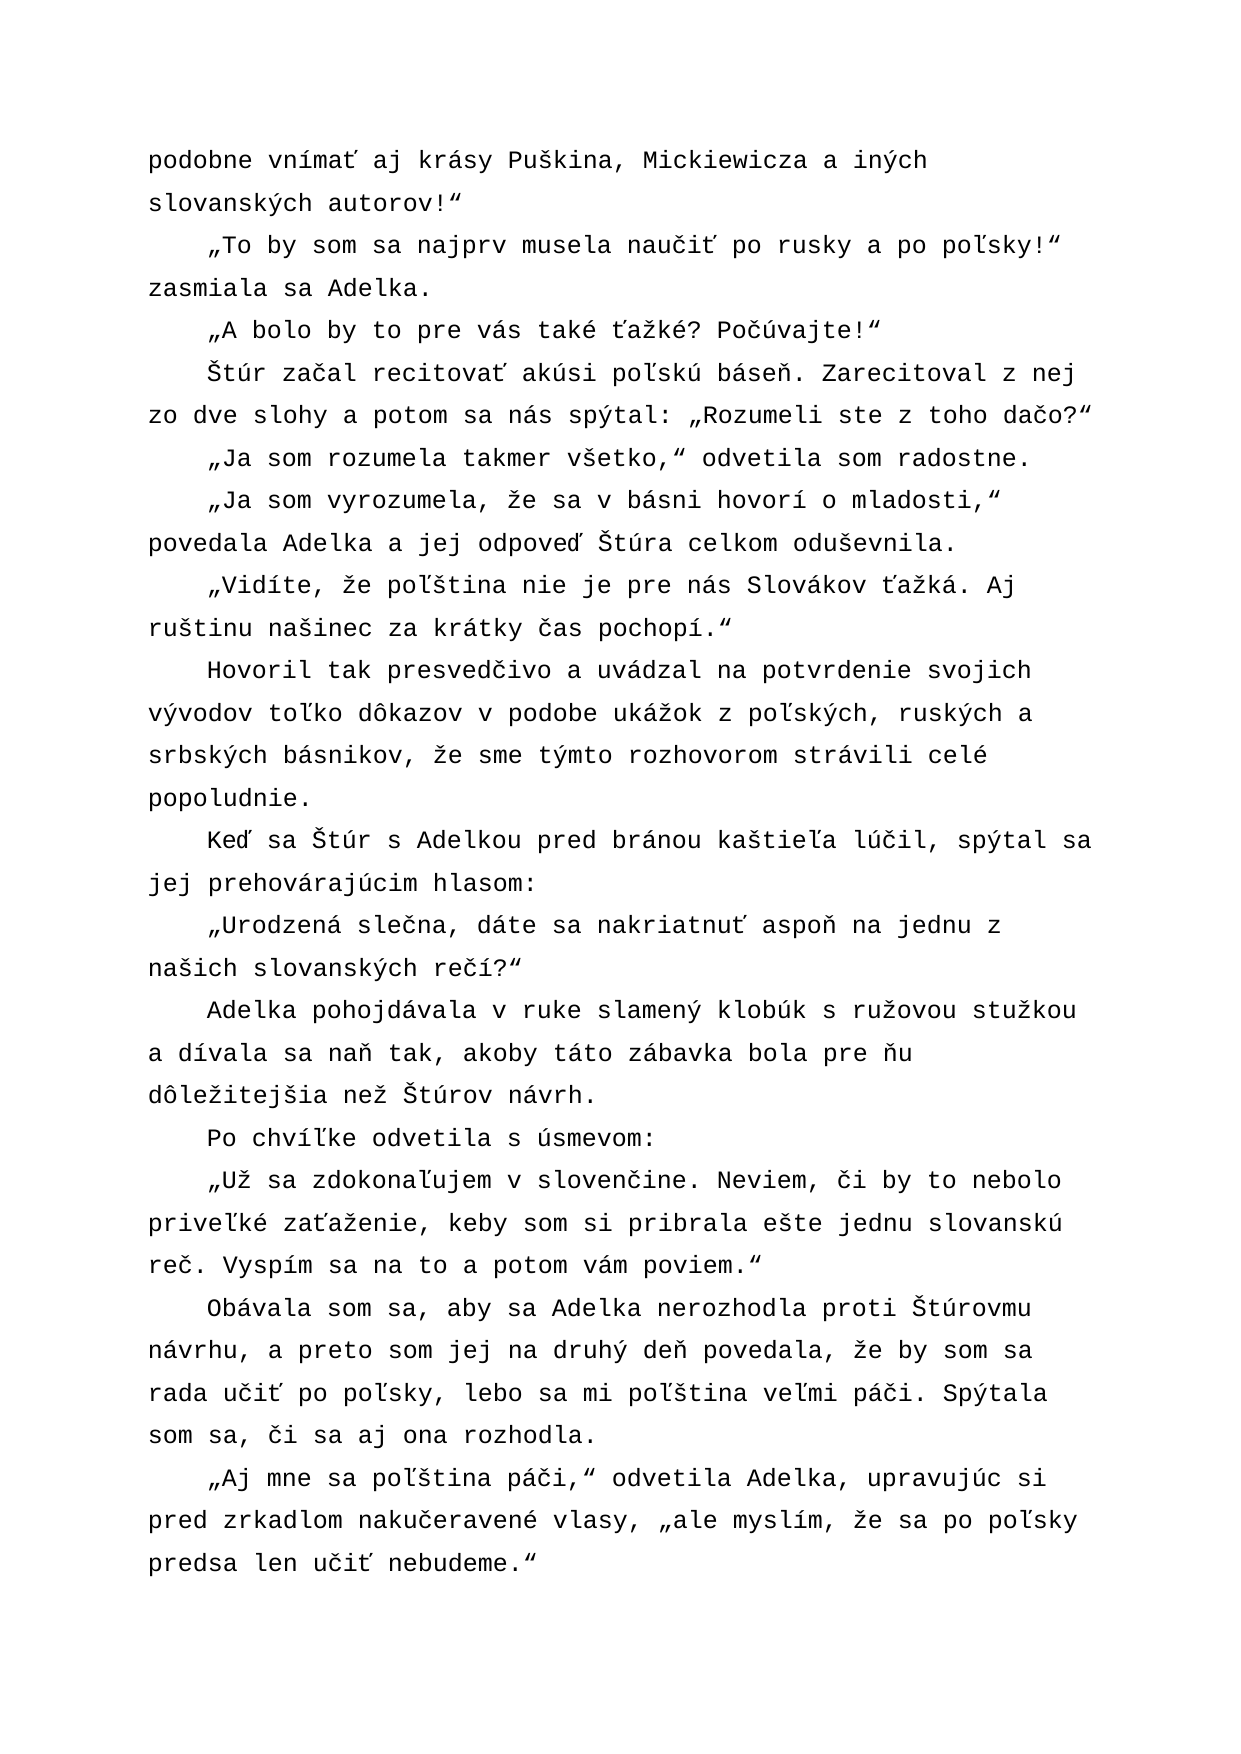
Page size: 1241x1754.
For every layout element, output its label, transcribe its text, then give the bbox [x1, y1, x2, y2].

text Hovoril tak presvedčivo a uvádzal na potvrdenie svojich vývodov toľko dôkazov v podobe ukážok z poľských, ruských a srbských básnikov, že sme týmto rozhovorom strávili celé popoludnie. [148, 658, 1093, 813]
text Štúr začal recitovať akúsi poľskú báseň. Zarecitoval z nej zo dve slohy a potom sa nás spýtal: „Rozumeli ste z toho dačo?“ [148, 360, 1093, 431]
text podobne vnímať aj krásy Puškina, Mickiewicza a iných slovanských autorov!“ [148, 148, 1093, 218]
text Keď sa Štúr s Adelkou pred bránou kaštieľa lúčil, spýtal sa jej prehovárajúcim hlasom: [148, 828, 1093, 898]
text Obávala som sa, aby sa Adelka nerozhodla proti Štúrovmu návrhu, a preto som jej na druhý deň povedala, že by som sa rada učiť po poľsky, lebo sa mi poľština veľmi páči. Spýtala som sa, či sa aj ona rozhodla. [148, 1295, 1093, 1451]
text „To by som sa najprv musela naučiť po rusky a po poľsky!“ zasmiala sa Adelka. [148, 233, 1093, 303]
text „Ja som rozumela takmer všetko,“ odvetila som radostne. [148, 445, 1093, 473]
text „Aj mne sa poľština páči,“ odvetila Adelka, upravujúc si pred zrkadlom nakučeravené vlasy, „ale myslím, že sa po poľsky predsa len učiť nebudeme.“ [148, 1465, 1093, 1578]
text „Ja som vyrozumela, že sa v básni hovorí o mladosti,“ povedala Adelka a jej odpoveď Štúra celkom oduševnila. [148, 488, 1093, 558]
text „A bolo by to pre vás také ťažké? Počúvajte!“ [148, 318, 1093, 346]
text „Vidíte, že poľština nie je pre nás Slovákov ťažká. Aj ruštinu našinec za krátky čas pochopí.“ [148, 573, 1093, 643]
text „Urodzená slečna, dáte sa nakriatnuť aspoň na jednu z našich slovanských rečí?“ [148, 913, 1093, 983]
text Adelka pohojdávala v ruke slamený klobúk s ružovou stužkou a dívala sa naň tak, akoby táto zábavka bola pre ňu dôležitejšia než Štúrov návrh. [148, 998, 1093, 1111]
text Po chvíľke odvetila s úsmevom: [148, 1125, 1093, 1153]
text „Už sa zdokonaľujem v slovenčine. Neviem, či by to nebolo priveľké zaťaženie, keby som si pribrala ešte jednu slovanskú reč. Vyspím sa na to a potom vám poviem.“ [148, 1168, 1093, 1281]
